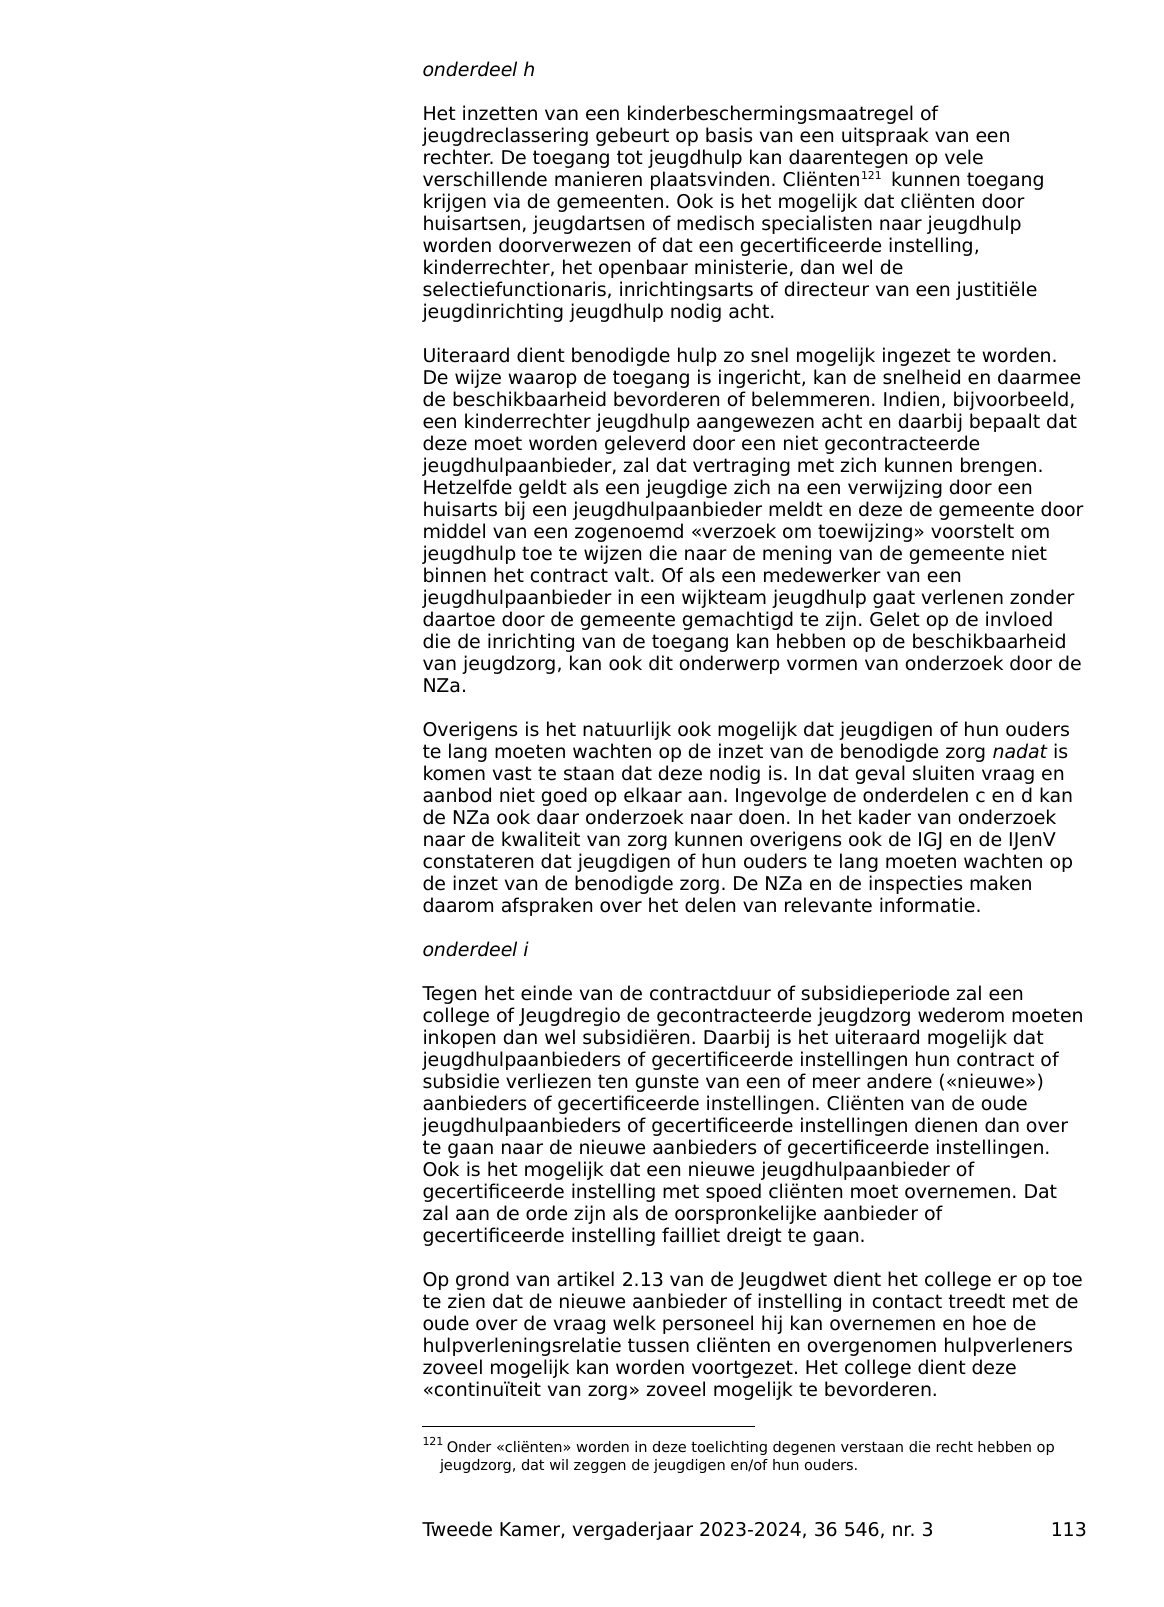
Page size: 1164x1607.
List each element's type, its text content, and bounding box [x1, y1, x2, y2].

text Tegen het einde van de contractduur of subsidieperiode zal een college of Jeugdregio de gecontracteerde jeugdzorg wederom moeten inkopen dan wel subsidiëren. Daarbij is het uiteraard mogelijk dat jeugdhulpaanbieders of gecertificeerde instellingen hun contract of subsidie verliezen ten gunste van een of meer andere («nieuwe») aanbieders of gecertificeerde instellingen. Cliënten van de oude jeugdhulpaanbieders of gecertificeerde instellingen dienen dan over te gaan naar de nieuwe aanbieders of gecertificeerde instellingen. Ook is het mogelijk dat een nieuwe jeugdhulpaanbieder of gecertificeerde instelling met spoed cliënten moet overnemen. Dat zal aan de orde zijn als de oorspronkelijke aanbieder of gecertificeerde instelling failliet dreigt te gaan. [422, 983, 1087, 1247]
subtitle onderdeel i [422, 939, 1087, 961]
text Het inzetten van een kinderbeschermingsmaatregel of jeugdreclassering gebeurt op basis van een uitspraak van een rechter. De toegang tot jeugdhulp kan daarentegen op vele verschillende manieren plaatsvinden. Cliënten kunnen toegang krijgen via de gemeenten. Ook is het mogelijk dat cliënten door huisartsen, jeugdartsen of medisch specialisten naar jeugdhulp worden doorverwezen of dat een gecertificeerde instelling, kinderrechter, het openbaar ministerie, dan wel de selectiefunctionaris, inrichtingsarts of directeur van een justitiële jeugdinrichting jeugdhulp nodig acht. [422, 103, 1087, 323]
text Op grond van artikel 2.13 van de Jeugdwet dient het college er op toe te zien dat de nieuwe aanbieder of instelling in contact treedt met de oude over de vraag welk personeel hij kan overnemen en hoe de hulpverleningsrelatie tussen cliënten en overgenomen hulpverleners zoveel mogelijk kan worden voortgezet. Het college dient deze «continuïteit van zorg» zoveel mogelijk te bevorderen. [422, 1269, 1087, 1401]
text Uiteraard dient benodigde hulp zo snel mogelijk ingezet te worden. De wijze waarop de toegang is ingericht, kan de snelheid en daarmee de beschikbaarheid bevorderen of belemmeren. Indien, bijvoorbeeld, een kinderrechter jeugdhulp aangewezen acht en daarbij bepaalt dat deze moet worden geleverd door een niet gecontracteerde jeugdhulpaanbieder, zal dat vertraging met zich kunnen brengen. Hetzelfde geldt als een jeugdige zich na een verwijzing door een huisarts bij een jeugdhulpaanbieder meldt en deze de gemeente door middel van een zogenoemd «verzoek om toewijzing» voorstelt om jeugdhulp toe te wijzen die naar de mening van de gemeente niet binnen het contract valt. Of als een medewerker van een jeugdhulpaanbieder in een wijkteam jeugdhulp gaat verlenen zonder daartoe door de gemeente gemachtigd te zijn. Gelet op de invloed die de inrichting van de toegang kan hebben op de beschikbaarheid van jeugdzorg, kan ook dit onderwerp vormen van onderzoek door de NZa. [422, 345, 1087, 697]
subtitle onderdeel h [422, 59, 1087, 81]
text Overigens is het natuurlijk ook mogelijk dat jeugdigen of hun ouders te lang moeten wachten op de inzet van de benodigde zorg nadat is komen vast te staan dat deze nodig is. In dat geval sluiten vraag en aanbod niet goed op elkaar aan. Ingevolge de onderdelen c en d kan de NZa ook daar onderzoek naar doen. In het kader van onderzoek naar de kwaliteit van zorg kunnen overigens ook de IGJ en de IJenV constateren dat jeugdigen of hun ouders te lang moeten wachten op de inzet van de benodigde zorg. De NZa en de inspecties maken daarom afspraken over het delen van relevante informatie. [422, 719, 1087, 917]
text Onder «cliënten» worden in deze toelichting degenen verstaan die recht hebben op jeugdzorg, dat wil zeggen de jeugdigen en/of hun ouders. [422, 1435, 1087, 1474]
